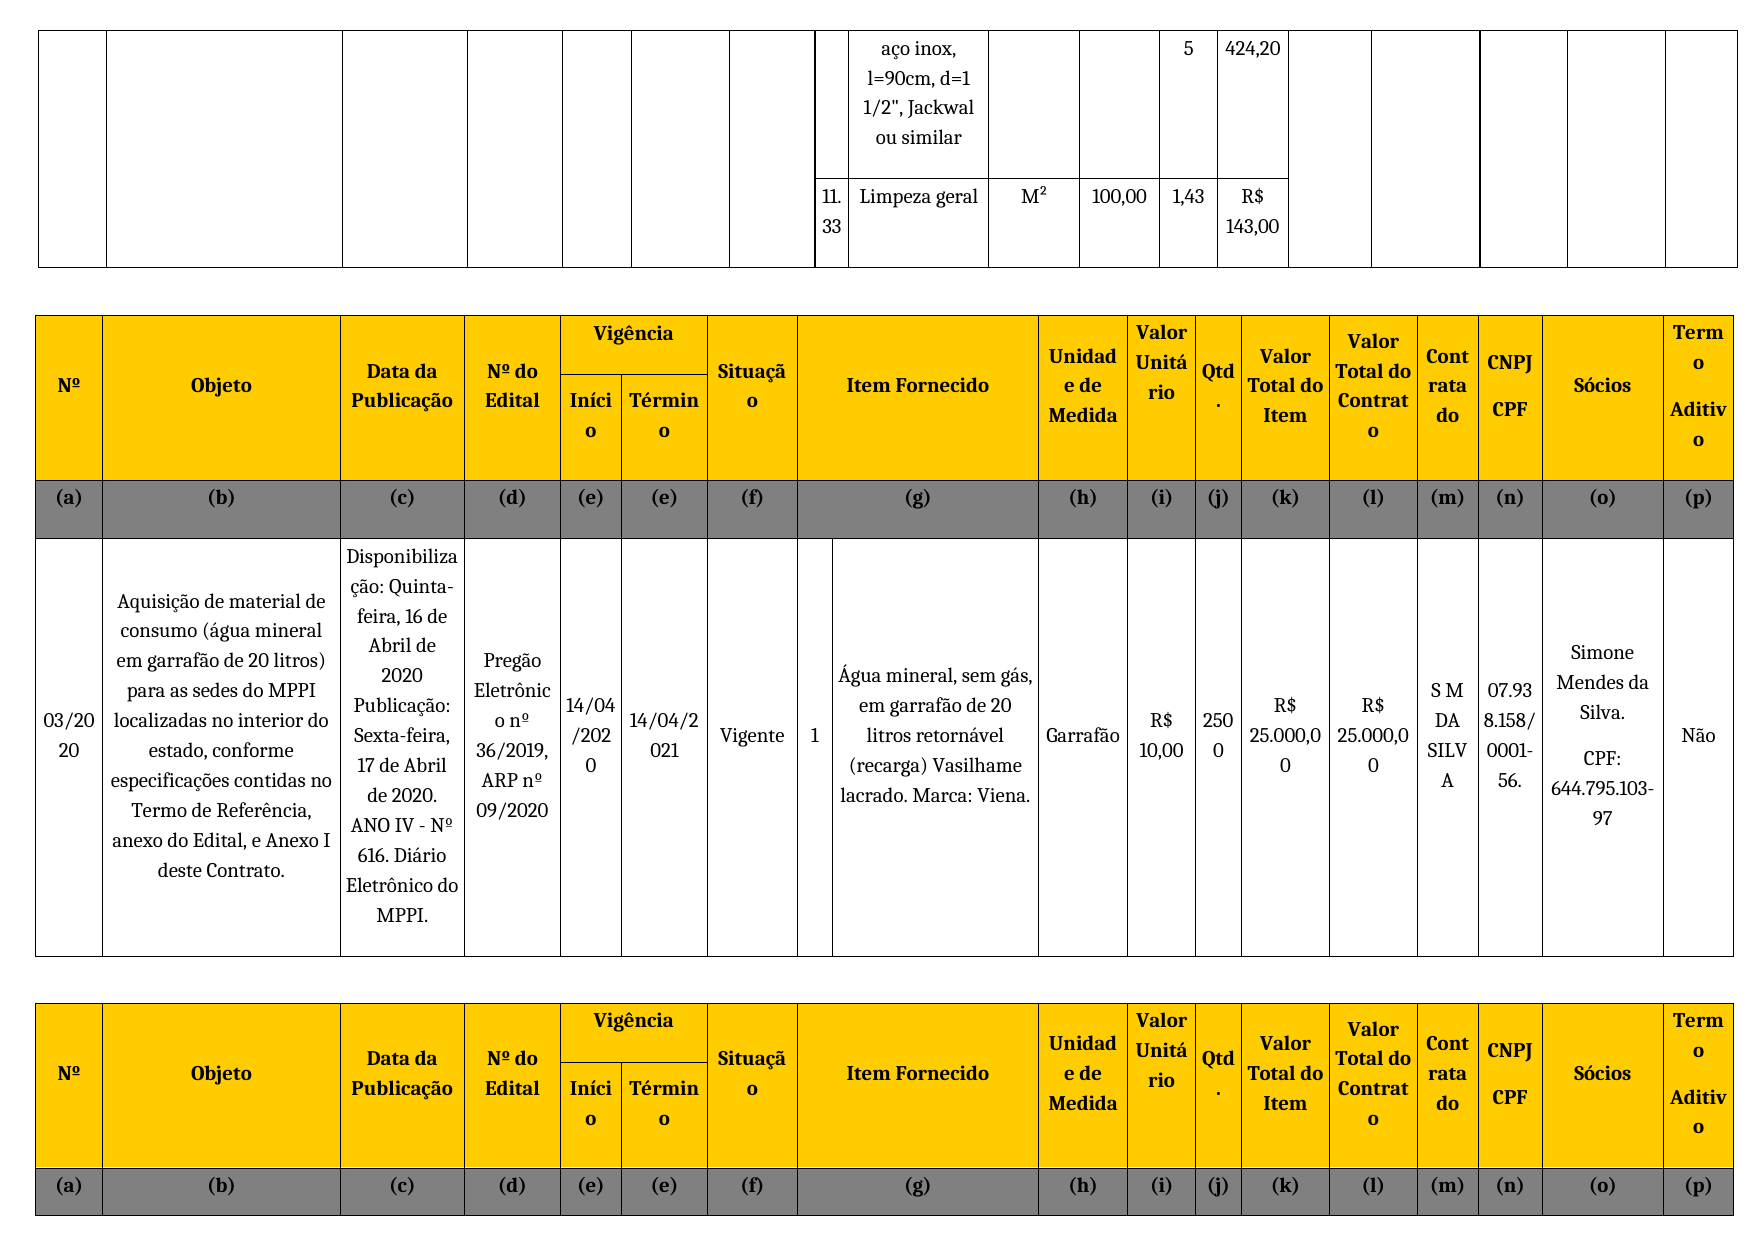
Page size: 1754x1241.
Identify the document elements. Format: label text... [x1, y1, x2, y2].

table_cell [107, 31, 342, 267]
table_cell (k) [1242, 1169, 1329, 1215]
table_header Nº [36, 1004, 102, 1167]
table_cell [468, 31, 562, 267]
table_cell Garrafão [1039, 539, 1127, 956]
table_cell (m) [1418, 481, 1478, 538]
table_cell aço inox, l=90cm, d=1 1/2", Jackwal ou similar [849, 31, 988, 178]
table_cell (a) [36, 1169, 102, 1215]
table_cell (p) [1664, 1169, 1733, 1215]
table_cell Início [561, 375, 621, 480]
table_cell 2500 [1196, 539, 1241, 956]
table_header Valor Total do Item [1242, 1004, 1329, 1167]
table_header Qtd. [1196, 1004, 1241, 1167]
table_cell [39, 31, 106, 267]
table_cell [632, 31, 729, 267]
table_cell 14/04/2021 [622, 539, 707, 956]
table_cell (h) [1039, 1169, 1127, 1215]
table_cell R$ 25.000,00 [1242, 539, 1329, 956]
table_cell [989, 31, 1079, 178]
table_header Situação [708, 1004, 797, 1167]
table_cell 07.938.158/0001-56. [1479, 539, 1542, 956]
table_header Unidade de Medida [1039, 1004, 1127, 1167]
table_cell (a) [36, 481, 102, 538]
table_header Sócios [1543, 316, 1663, 480]
table_cell [730, 31, 814, 267]
table_cell (j) [1196, 1169, 1241, 1215]
table_cell 03/2020 [36, 539, 102, 956]
table_cell 14/04/2020 [561, 539, 621, 956]
table_cell M² [989, 179, 1079, 267]
table_cell [816, 31, 848, 178]
table_cell [563, 31, 631, 267]
table_cell Pregão Eletrônico nº 36/2019, ARP nº 09/2020 [465, 539, 560, 956]
table_cell Aquisição de material de consumo (água mineral em garrafão de 20 litros) para as sedes do MPPI localizadas no interior do estado, conforme especificações contidas no Termo de Referência, anexo do Edital, e Anexo I deste Contrato. [103, 539, 340, 956]
table_cell Disponibilização: Quinta-feira, 16 de Abril de 2020 Publicação: Sexta-feira, 17 de Abril de 2020. ANO IV - Nº 616. Diário Eletrônico do MPPI. [341, 539, 464, 956]
table_cell (j) [1196, 481, 1241, 538]
table_cell (d) [465, 481, 560, 538]
table_cell (i) [1128, 1169, 1195, 1215]
table_cell [1481, 31, 1567, 267]
table_cell 100,00 [1080, 179, 1159, 267]
table_cell Água mineral, sem gás, em garrafão de 20 litros retornável (recarga) Vasilhame lacrado. Marca: Viena. [833, 539, 1038, 956]
table_cell (e) [622, 1169, 707, 1215]
table_header CNPJ CPF [1479, 1004, 1542, 1167]
table_cell [343, 31, 467, 267]
table_cell (l) [1330, 481, 1417, 538]
table_cell (n) [1479, 481, 1542, 538]
table_cell (g) [798, 481, 1038, 538]
table_cell (b) [103, 1169, 340, 1215]
table_cell Início [561, 1063, 621, 1167]
table_cell 424,20 [1218, 31, 1288, 178]
table_header Valor Unitário [1128, 316, 1195, 480]
table_header Termo Aditivo [1664, 1004, 1733, 1167]
table_cell (c) [341, 1169, 464, 1215]
table_cell Término [622, 1063, 707, 1167]
table_cell (g) [798, 1169, 1038, 1215]
table_header Contratado [1418, 316, 1478, 480]
table_cell [1289, 31, 1371, 267]
table_cell (i) [1128, 481, 1195, 538]
table_cell (n) [1479, 1169, 1542, 1215]
table_cell [1372, 31, 1479, 267]
table_header Vigência [561, 316, 707, 374]
table_cell (b) [103, 481, 340, 538]
table_header Termo Aditivo [1664, 316, 1733, 480]
table_header Nº [36, 316, 102, 480]
table_cell 1 [798, 539, 832, 956]
table_cell 5 [1160, 31, 1217, 178]
table_cell R$ 25.000,00 [1330, 539, 1417, 956]
table_cell Simone Mendes da Silva. CPF: 644.795.103-97 [1543, 539, 1663, 956]
table_header Valor Total do Contrato [1330, 316, 1417, 480]
table_cell [1666, 31, 1737, 267]
table_header Data da Publicação [341, 316, 464, 480]
table_cell (l) [1330, 1169, 1417, 1215]
table_header Nº do Edital [465, 316, 560, 480]
table_header Situação [708, 316, 797, 480]
table_cell (e) [561, 481, 621, 538]
table_header Vigência [561, 1004, 707, 1062]
table_cell [1080, 31, 1159, 178]
table_header Unidade de Medida [1039, 316, 1127, 480]
table_cell (c) [341, 481, 464, 538]
table_header CNPJ CPF [1479, 316, 1542, 480]
table_cell Vigente [708, 539, 797, 956]
table_cell (o) [1543, 481, 1663, 538]
table_header Contratado [1418, 1004, 1478, 1167]
table_cell 1,43 [1160, 179, 1217, 267]
table_header Objeto [103, 316, 340, 480]
table_header Qtd. [1196, 316, 1241, 480]
table_cell R$ 10,00 [1128, 539, 1195, 956]
table_header Data da Publicação [341, 1004, 464, 1167]
table_cell (e) [561, 1169, 621, 1215]
table_cell (p) [1664, 481, 1733, 538]
table_header Sócios [1543, 1004, 1663, 1167]
table_header Objeto [103, 1004, 340, 1167]
table_cell (f) [708, 481, 797, 538]
table_header Item Fornecido [798, 316, 1038, 480]
table_cell 11.33 [816, 179, 848, 267]
table_header Valor Total do Item [1242, 316, 1329, 480]
table_cell (d) [465, 1169, 560, 1215]
table_cell (o) [1543, 1169, 1663, 1215]
table_cell R$ 143,00 [1218, 179, 1288, 267]
table_cell Término [622, 375, 707, 480]
table_cell (h) [1039, 481, 1127, 538]
table_cell [1568, 31, 1665, 267]
table_cell (m) [1418, 1169, 1478, 1215]
table_header Nº do Edital [465, 1004, 560, 1167]
table_cell Limpeza geral [849, 179, 988, 267]
table_cell (k) [1242, 481, 1329, 538]
table_header Valor Total do Contrato [1330, 1004, 1417, 1167]
table_cell (e) [622, 481, 707, 538]
table_header Valor Unitário [1128, 1004, 1195, 1167]
table_cell Não [1664, 539, 1733, 956]
table_header Item Fornecido [798, 1004, 1038, 1167]
table_cell (f) [708, 1169, 797, 1215]
table_cell S M DA SILVA [1418, 539, 1478, 956]
